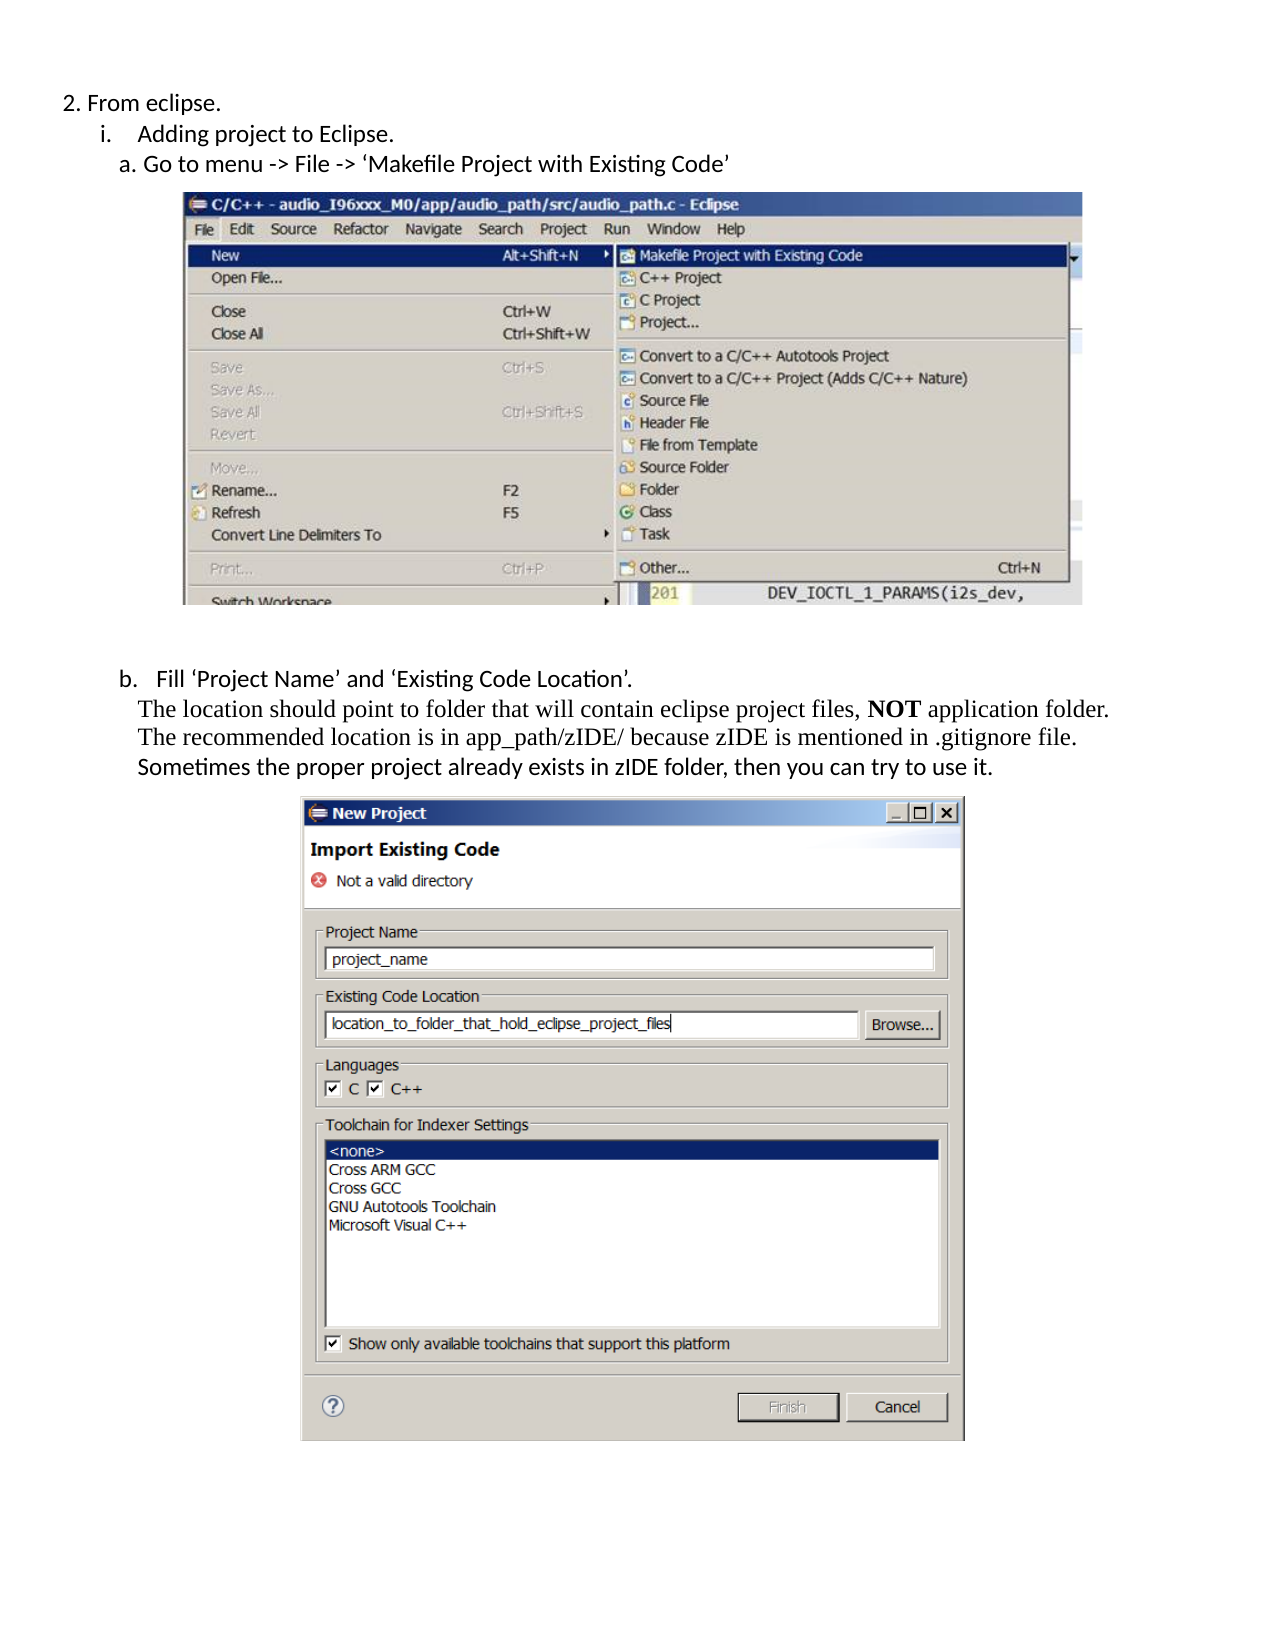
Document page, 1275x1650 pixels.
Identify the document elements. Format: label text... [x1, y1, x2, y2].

list Go to menu -> File -> ‘Makefile Project with Existing Code’ [119, 148, 1202, 179]
list Adding project to Eclipse. [100, 118, 1202, 148]
list The recommended location is in app_path/zIDE/ because zIDE is mentioned in .gitignore file. [100, 722, 1202, 751]
list The location should point to folder that will contain eclipse project files, NOT application folder. [100, 694, 1202, 722]
list Sometimes the proper project already exists in zIDE folder, then you can try to use it. [100, 751, 1202, 782]
list Fill ‘Project Name’ and ‘Existing Code Location’. [119, 663, 1202, 694]
text 2. From eclipse. [62, 87, 1202, 118]
picture [182, 192, 1083, 605]
